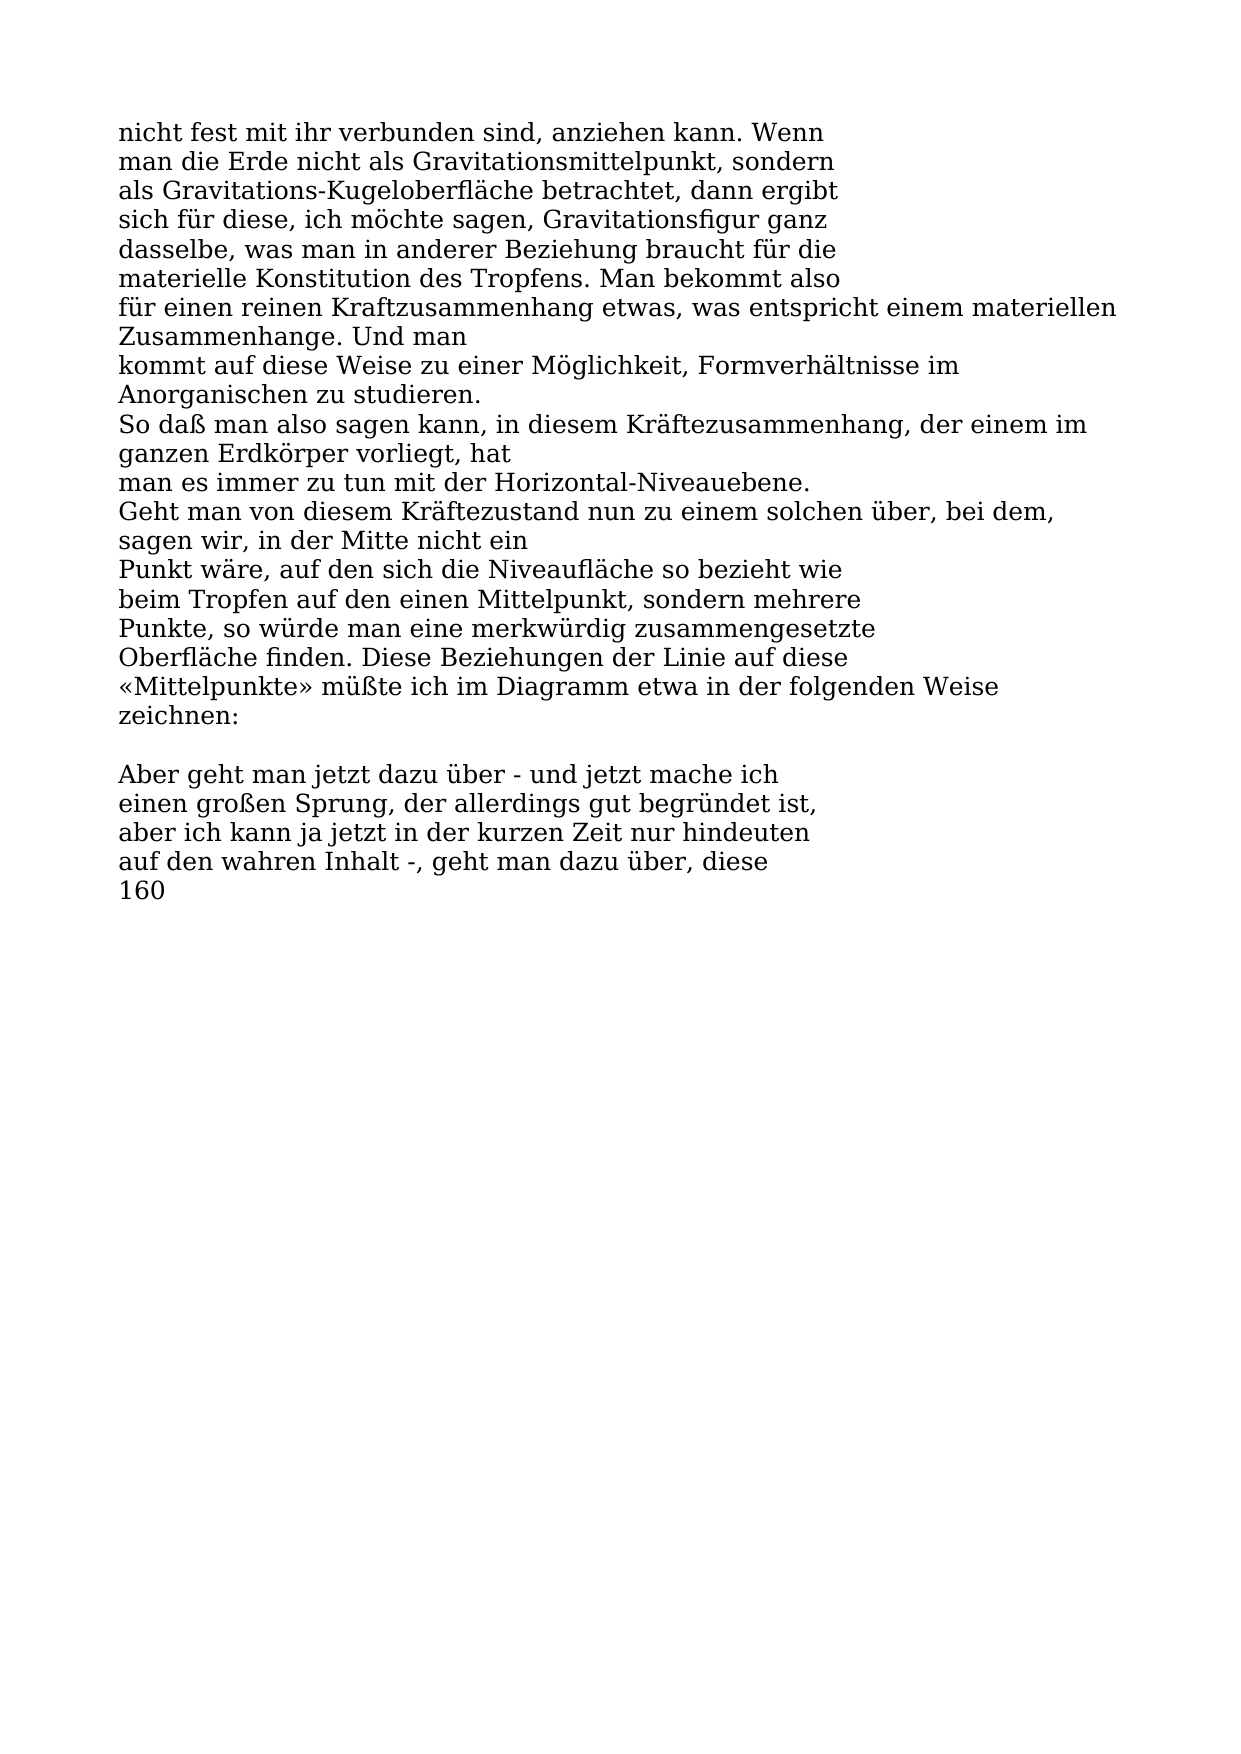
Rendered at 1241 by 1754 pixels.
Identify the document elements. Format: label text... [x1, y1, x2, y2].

text «Mittelpunkte» müßte ich im Diagramm etwa in der folgenden Weise zeichnen: [118, 672, 1122, 731]
text einen großen Sprung, der allerdings gut begründet ist, [118, 789, 1122, 818]
text beim Tropfen auf den einen Mittelpunkt, sondern mehrere [118, 585, 1122, 614]
text Punkte, so würde man eine merkwürdig zusammengesetzte [118, 614, 1122, 643]
text So daß man also sagen kann, in diesem Kräftezusammenhang, der einem im ganzen Erdkörper vorliegt, hat [118, 410, 1122, 468]
text kommt auf diese Weise zu einer Möglichkeit, Formverhältnisse im Anorganischen zu studieren. [118, 351, 1122, 410]
text Punkt wäre, auf den sich die Niveaufläche so bezieht wie [118, 556, 1122, 585]
text 160 [118, 876, 1122, 906]
text man die Erde nicht als Gravitationsmittelpunkt, sondern [118, 147, 1122, 176]
text Aber geht man jetzt dazu über - und jetzt mache ich [118, 760, 1122, 789]
text sich für diese, ich möchte sagen, Gravitationsfigur ganz [118, 206, 1122, 235]
text aber ich kann ja jetzt in der kurzen Zeit nur hindeuten [118, 818, 1122, 847]
text dasselbe, was man in anderer Beziehung braucht für die [118, 235, 1122, 264]
text man es immer zu tun mit der Horizontal-Niveauebene. [118, 468, 1122, 497]
text materielle Konstitution des Tropfens. Man bekommt also [118, 264, 1122, 293]
text Geht man von diesem Kräftezustand nun zu einem solchen über, bei dem, sagen wir, in der Mitte nicht ein [118, 497, 1122, 556]
text auf den wahren Inhalt -, geht man dazu über, diese [118, 847, 1122, 876]
text Oberfläche finden. Diese Beziehungen der Linie auf diese [118, 643, 1122, 672]
text für einen reinen Kraftzusammenhang etwas, was entspricht einem materiellen Zusammenhange. Und man [118, 293, 1122, 351]
text als Gravitations-Kugeloberfläche betrachtet, dann ergibt [118, 176, 1122, 206]
text nicht fest mit ihr verbunden sind, anziehen kann. Wenn [118, 118, 1122, 147]
